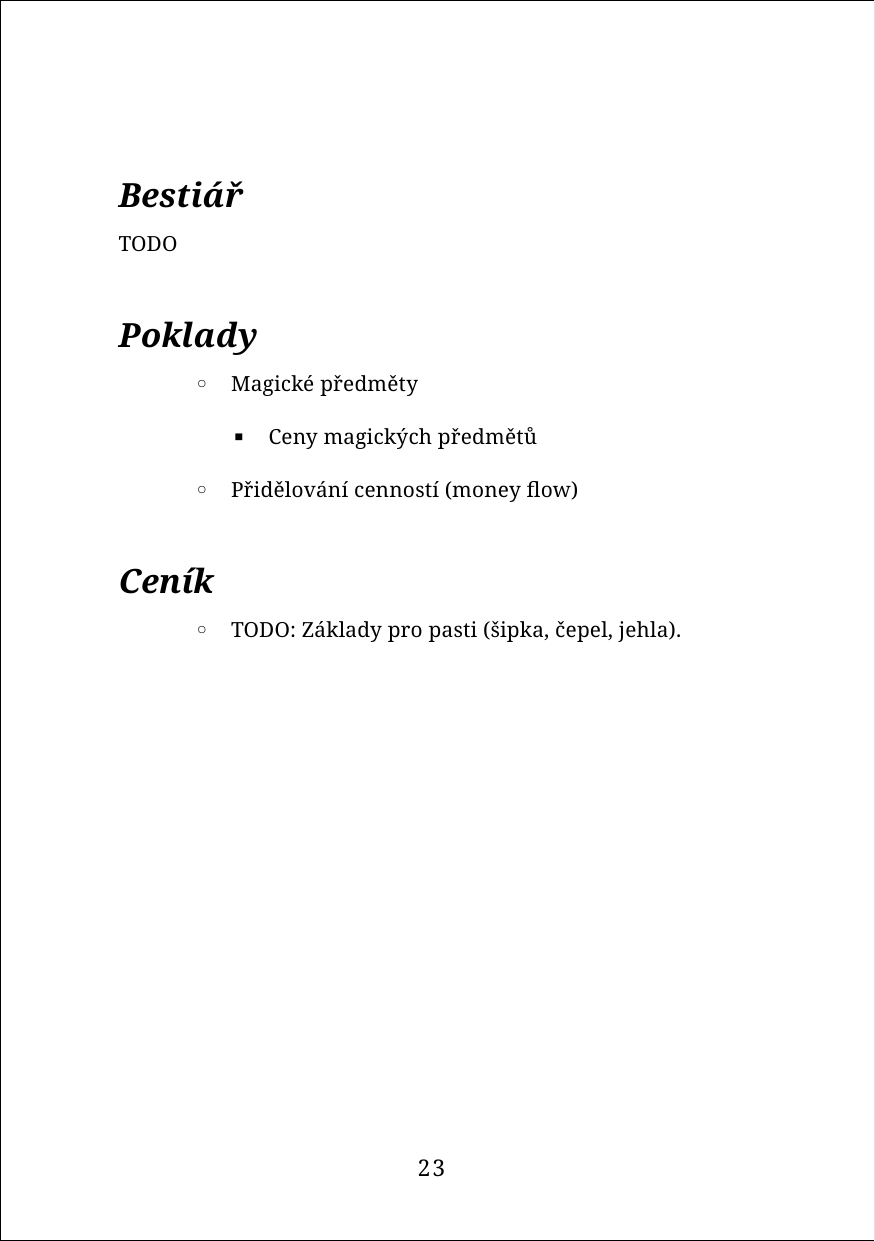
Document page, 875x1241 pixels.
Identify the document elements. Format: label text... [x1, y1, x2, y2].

text TODO [118, 229, 756, 257]
list Ceny magických předmětů [231, 422, 756, 451]
subtitle Bestiář [118, 172, 756, 217]
list Magické předměty [193, 369, 756, 397]
subtitle Poklady [118, 312, 756, 357]
list Přidělování cenností (money flow) [193, 475, 756, 504]
subtitle Ceník [118, 558, 756, 604]
list TODO: Základy pro pasti (šipka, čepel, jehla). [193, 615, 756, 644]
